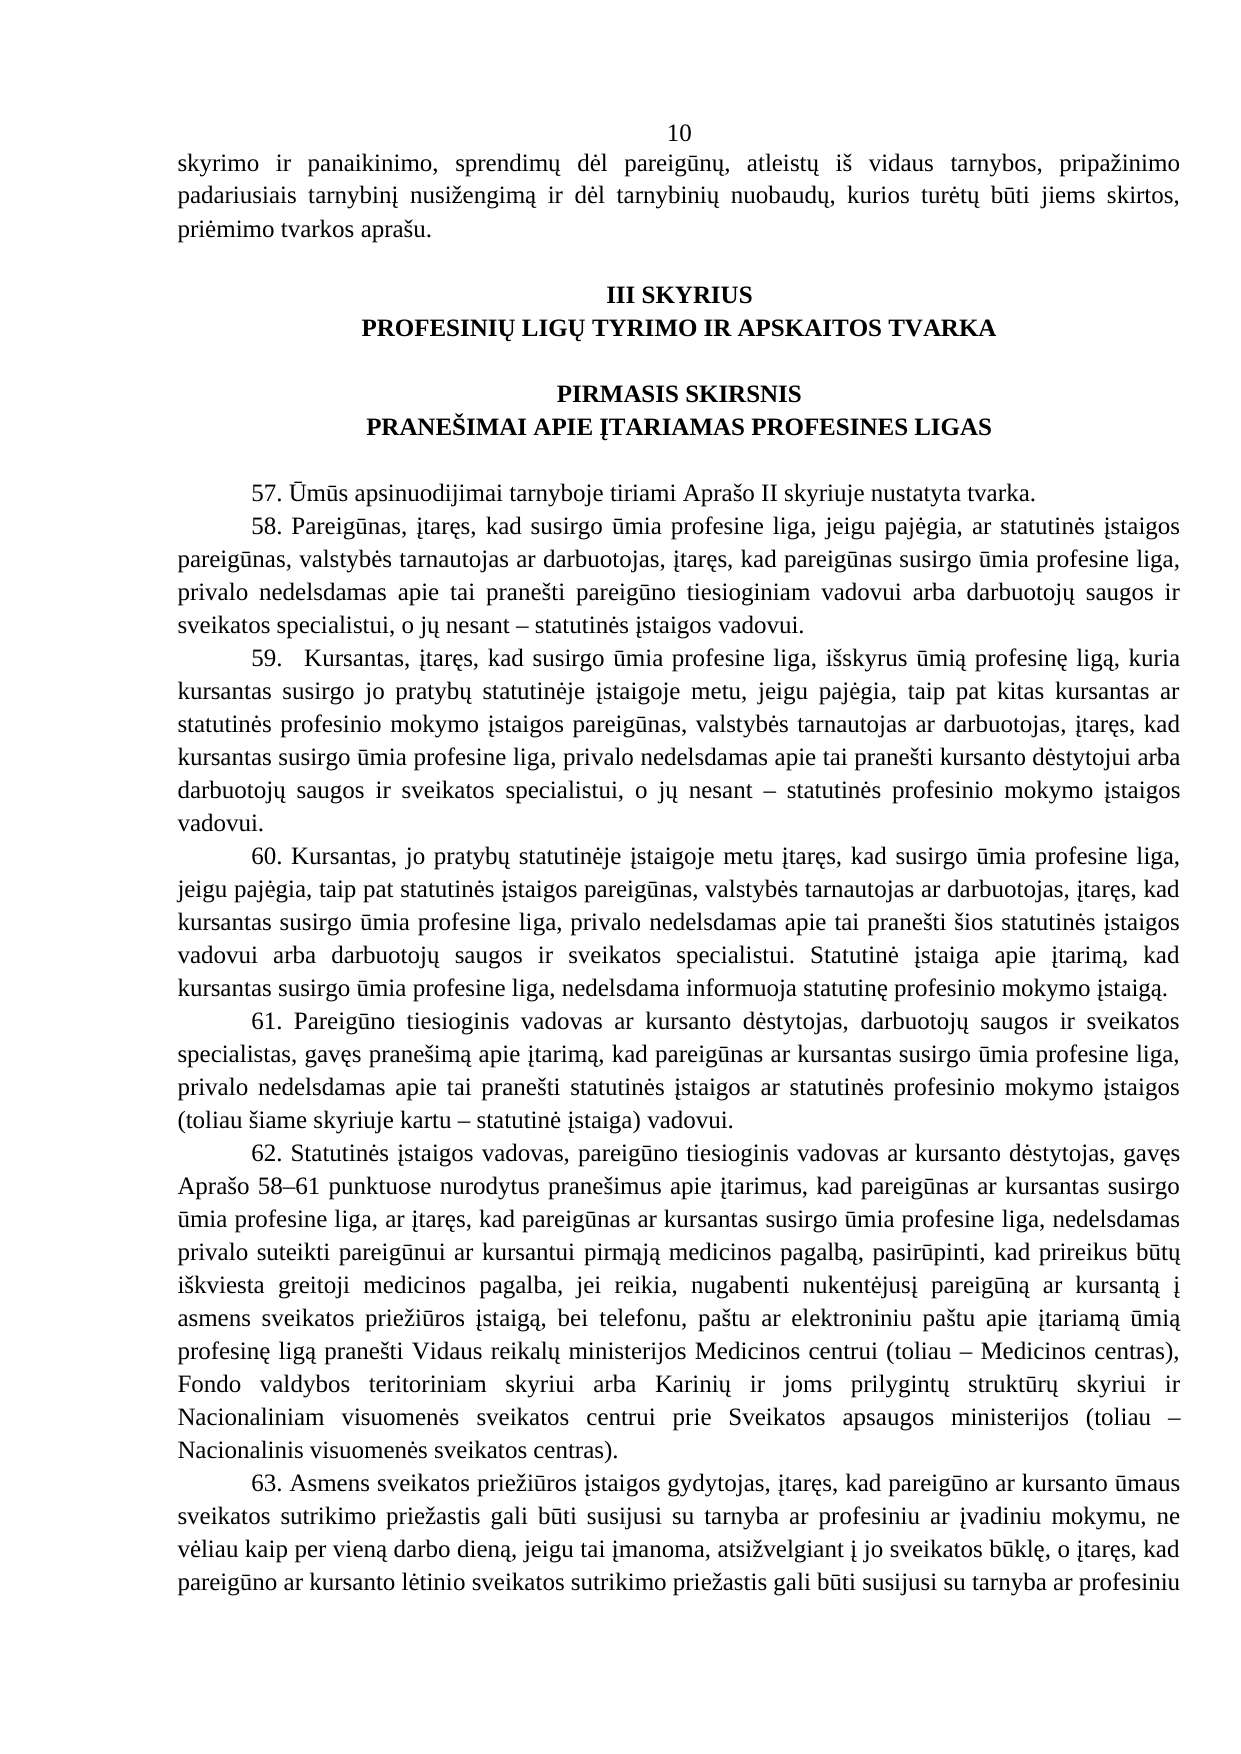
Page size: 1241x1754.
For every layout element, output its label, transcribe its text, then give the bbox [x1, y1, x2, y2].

text 63. Asmens sveikatos priežiūros įstaigos gydytojas, įtaręs, kad pareigūno ar kursanto ūmaus sveikatos sutrikimo priežastis gali būti susijusi su tarnyba ar profesiniu ar įvadiniu mokymu, ne vėliau kaip per vieną darbo dieną, jeigu tai įmanoma, atsižvelgiant į jo sveikatos būklę, o įtaręs, kad pareigūno ar kursanto lėtinio sveikatos sutrikimo priežastis gali būti susijusi su tarnyba ar profesiniu [177, 1468, 1181, 1596]
text 58. Pareigūnas, įtaręs, kad susirgo ūmia profesine liga, jeigu pajėgia, ar statutinės įstaigos pareigūnas, valstybės tarnautojas ar darbuotojas, įtaręs, kad pareigūnas susirgo ūmia profesine liga, privalo nedelsdamas apie tai pranešti pareigūno tiesioginiam vadovui arba darbuotojų saugos ir sveikatos specialistui, o jų nesant – statutinės įstaigos vadovui. [177, 511, 1181, 639]
text 62. Statutinės įstaigos vadovas, pareigūno tiesioginis vadovas ar kursanto dėstytojas, gavęs Aprašo 58–61 punktuose nurodytus pranešimus apie įtarimus, kad pareigūnas ar kursantas susirgo ūmia profesine liga, ar įtaręs, kad pareigūnas ar kursantas susirgo ūmia profesine liga, nedelsdamas privalo suteikti pareigūnui ar kursantui pirmąją medicinos pagalbą, pasirūpinti, kad prireikus būtų iškviesta greitoji medicinos pagalba, jei reikia, nugabenti nukentėjusį pareigūną ar kursantą į asmens sveikatos priežiūros įstaigą, bei telefonu, paštu ar elektroniniu paštu apie įtariamą ūmią profesinę ligą pranešti Vidaus reikalų ministerijos Medicinos centrui (toliau – Medicinos centras), Fondo valdybos teritoriniam skyriui arba Karinių ir joms prilygintų struktūrų skyriui ir Nacionaliniam visuomenės sveikatos centrui prie Sveikatos apsaugos ministerijos (toliau – Nacionalinis visuomenės sveikatos centras). [177, 1138, 1181, 1464]
text PROFESINIŲ LIGŲ TYRIMO IR APSKAITOS TVARKA [177, 313, 1181, 341]
text PIRMASIS SKIRSNIS [177, 379, 1181, 407]
text 61. Pareigūno tiesioginis vadovas ar kursanto dėstytojas, darbuotojų saugos ir sveikatos specialistas, gavęs pranešimą apie įtarimą, kad pareigūnas ar kursantas susirgo ūmia profesine liga, privalo nedelsdamas apie tai pranešti statutinės įstaigos ar statutinės profesinio mokymo įstaigos (toliau šiame skyriuje kartu – statutinė įstaiga) vadovui. [177, 1006, 1181, 1134]
text 59. Kursantas, įtaręs, kad susirgo ūmia profesine liga, išskyrus ūmią profesinę ligą, kuria kursantas susirgo jo pratybų statutinėje įstaigoje metu, jeigu pajėgia, taip pat kitas kursantas ar statutinės profesinio mokymo įstaigos pareigūnas, valstybės tarnautojas ar darbuotojas, įtaręs, kad kursantas susirgo ūmia profesine liga, privalo nedelsdamas apie tai pranešti kursanto dėstytojui arba darbuotojų saugos ir sveikatos specialistui, o jų nesant – statutinės profesinio mokymo įstaigos vadovui. [177, 643, 1181, 837]
text 57. Ūmūs apsinuodijimai tarnyboje tiriami Aprašo II skyriuje nustatyta tvarka. [177, 478, 1181, 507]
text skyrimo ir panaikinimo, sprendimų dėl pareigūnų, atleistų iš vidaus tarnybos, pripažinimo padariusiais tarnybinį nusižengimą ir dėl tarnybinių nuobaudų, kurios turėtų būti jiems skirtos, priėmimo tvarkos aprašu. [177, 148, 1181, 242]
text III SKYRIUS [177, 280, 1181, 308]
text 60. Kursantas, jo pratybų statutinėje įstaigoje metu įtaręs, kad susirgo ūmia profesine liga, jeigu pajėgia, taip pat statutinės įstaigos pareigūnas, valstybės tarnautojas ar darbuotojas, įtaręs, kad kursantas susirgo ūmia profesine liga, privalo nedelsdamas apie tai pranešti šios statutinės įstaigos vadovui arba darbuotojų saugos ir sveikatos specialistui. Statutinė įstaiga apie įtarimą, kad kursantas susirgo ūmia profesine liga, nedelsdama informuoja statutinę profesinio mokymo įstaigą. [177, 841, 1181, 1002]
text PRANEŠIMAI APIE ĮTARIAMAS PROFESINES LIGAS [177, 412, 1181, 441]
